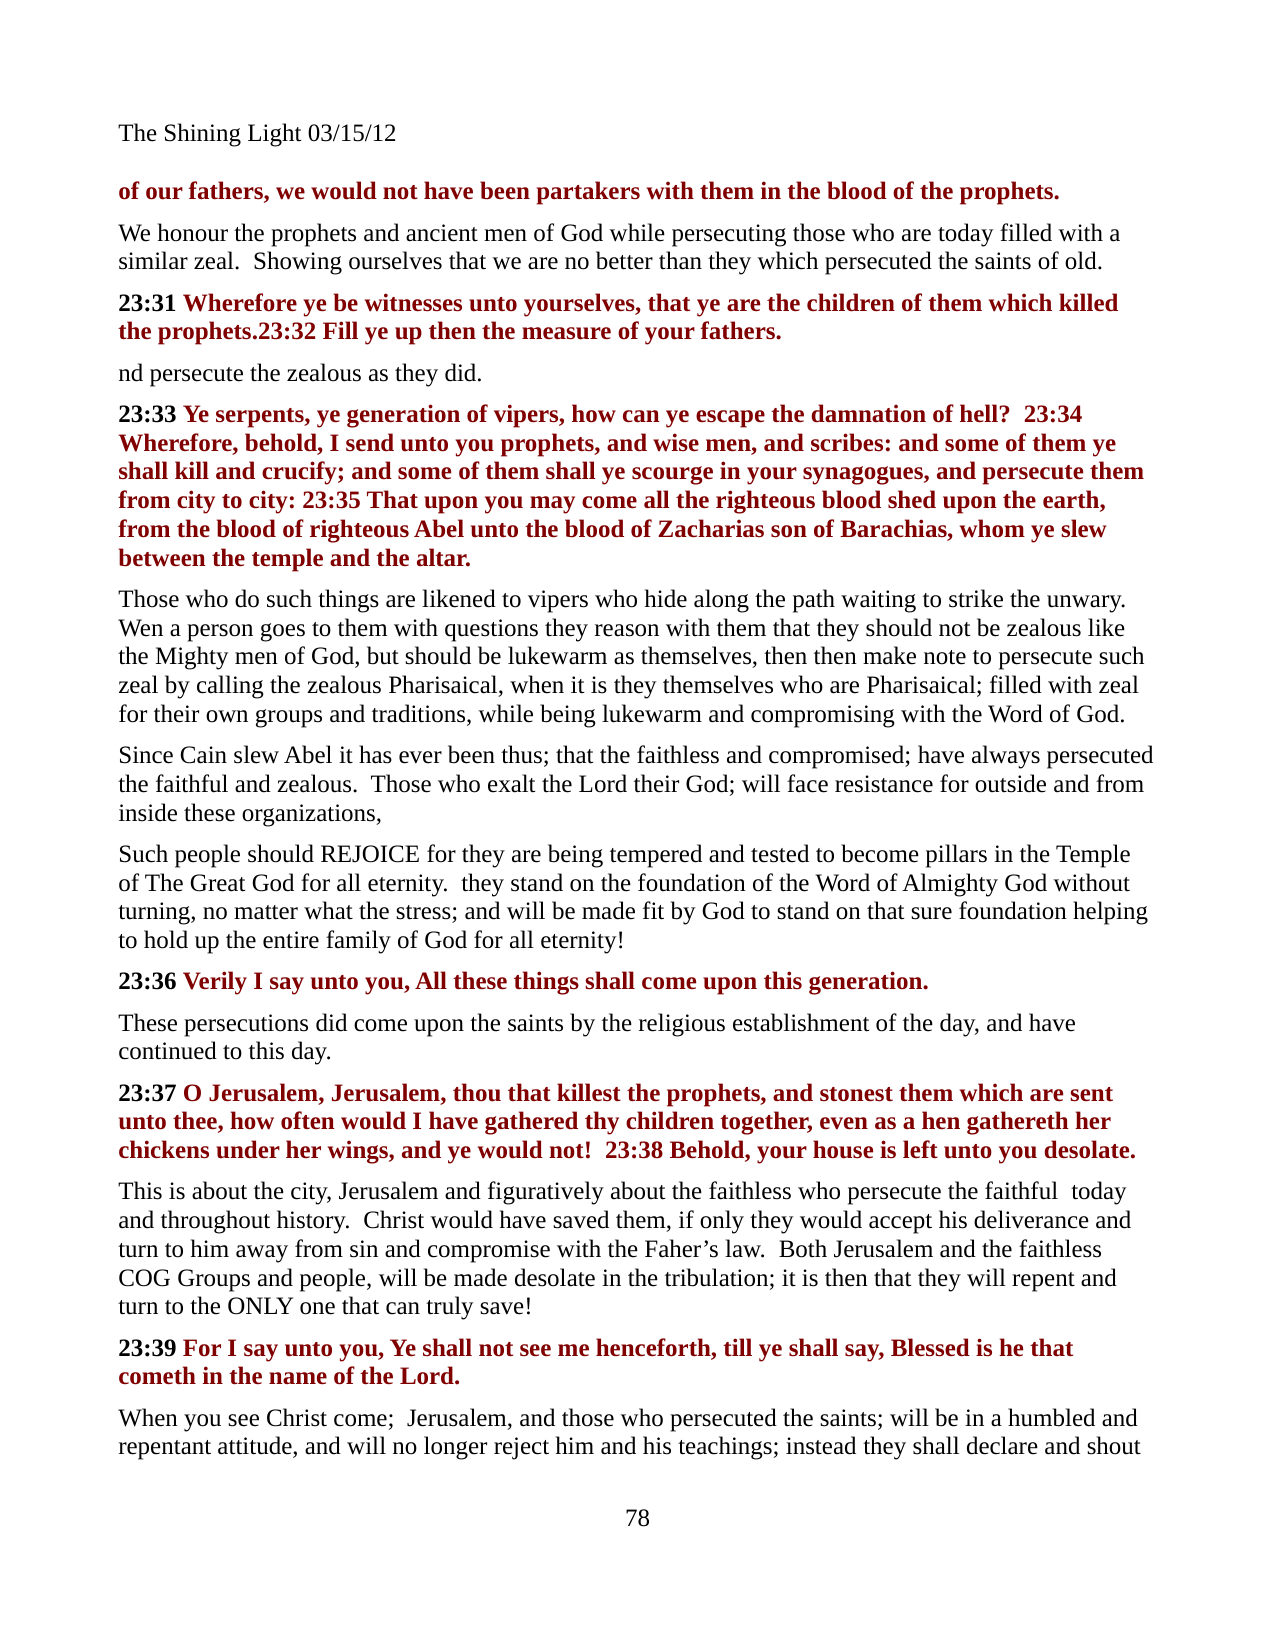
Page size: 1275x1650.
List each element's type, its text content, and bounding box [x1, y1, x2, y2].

text We honour the prophets and ancient men of God while persecuting those who are today filled with a similar zeal. Showing ourselves that we are no better than they which persecuted the saints of old. [118, 218, 1157, 275]
text 23:37 O Jerusalem, Jerusalem, thou that killest the prophets, and stonest them which are sent unto thee, how often would I have gathered thy children together, even as a hen gathereth her chickens under her wings, and ye would not! 23:38 Behold, your house is left unto you desolate. [118, 1078, 1157, 1164]
text 23:39 For I say unto you, Ye shall not see me henceforth, till ye shall say, Blessed is he that cometh in the name of the Lord. [118, 1333, 1157, 1390]
text This is about the city, Jerusalem and figuratively about the faithless who persecute the faithful today and throughout history. Christ would have saved them, if only they would accept his deliverance and turn to him away from sin and compromise with the Faher’s law. Both Jerusalem and the faithless COG Groups and people, will be made desolate in the tribulation; it is then that they will repent and turn to the ONLY one that can truly save! [118, 1176, 1157, 1320]
text 23:31 Wherefore ye be witnesses unto yourselves, that ye are the children of them which killed the prophets.23:32 Fill ye up then the measure of your fathers. [118, 288, 1157, 345]
text Those who do such things are likened to vipers who hide along the path waiting to strike the unwary. Wen a person goes to them with questions they reason with them that they should not be zealous like the Mighty men of God, but should be lukewarm as themselves, then then make note to persecute such zeal by calling the zealous Pharisaical, when it is they themselves who are Pharisaical; filled with zeal for their own groups and traditions, while being lukewarm and compromising with the Word of God. [118, 584, 1157, 728]
text Since Cain slew Abel it has ever been thus; that the faithless and compromised; have always persecuted the faithful and zealous. Those who exalt the Lord their God; will face resistance for outside and from inside these organizations, [118, 740, 1157, 826]
text When you see Christ come; Jerusalem, and those who persecuted the saints; will be in a humbled and repentant attitude, and will no longer reject him and his teachings; instead they shall declare and shout [118, 1403, 1157, 1460]
text Such people should REJOICE for they are being tempered and tested to become pillars in the Temple of The Great God for all eternity. they stand on the foundation of the Word of Almighty God without turning, no matter what the stress; and will be made fit by God to stand on that sure foundation helping to hold up the entire family of God for all eternity! [118, 839, 1157, 954]
text 23:33 Ye serpents, ye generation of vipers, how can ye escape the damnation of hell? 23:34 Wherefore, behold, I send unto you prophets, and wise men, and scribes: and some of them ye shall kill and crucify; and some of them shall ye scourge in your synagogues, and persecute them from city to city: 23:35 That upon you may come all the righteous blood shed upon the earth, from the blood of righteous Abel unto the blood of Zacharias son of Barachias, whom ye slew between the temple and the altar. [118, 399, 1157, 571]
text These persecutions did come upon the saints by the religious establishment of the day, and have continued to this day. [118, 1008, 1157, 1065]
text 23:36 Verily I say unto you, All these things shall come upon this generation. [118, 966, 1157, 995]
text nd persecute the zealous as they did. [118, 358, 1157, 386]
text of our fathers, we would not have been partakers with them in the blood of the prophets. [118, 176, 1157, 205]
